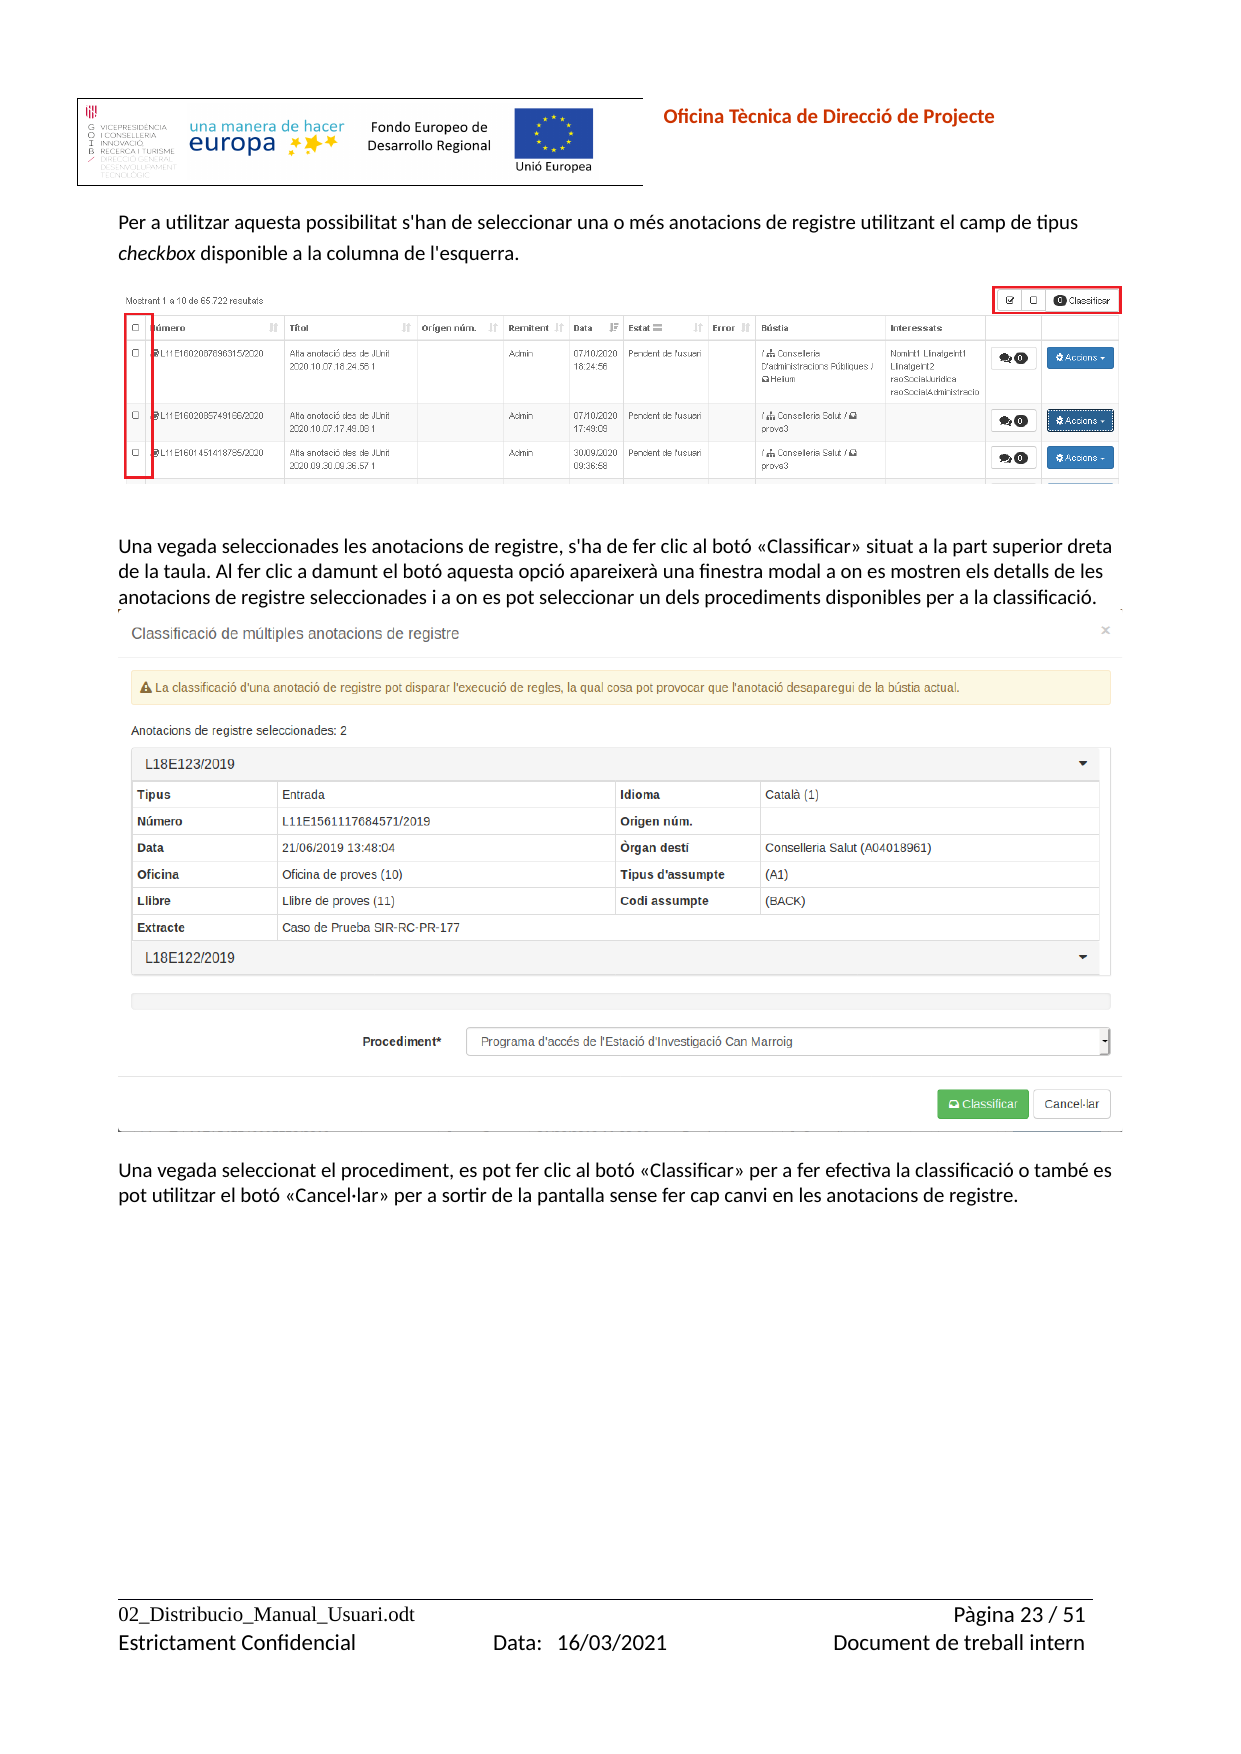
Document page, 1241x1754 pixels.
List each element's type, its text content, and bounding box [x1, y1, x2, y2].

text Per a utilitzar aquesta possibilitat s'han de seleccionar una o més anotacions de registre utilitzant el camp de tipus checkbox disponible a la columna de l'esquerra. [118, 209, 1122, 265]
picture [82, 103, 181, 180]
picture [118, 609, 1123, 1132]
picture [187, 103, 599, 180]
text Una vegada seleccionades les anotacions de registre, s'ha de fer clic al botó «Classificar» situat a la part superior dreta de la taula. Al fer clic a damunt el botó aquesta opció apareixerà una finestra modal a on es mostren els detalls de les anotacions de registre seleccionades i a on es pot seleccionar un dels procediments disponibles per a la classificació. [118, 533, 1122, 609]
text Una vegada seleccionat el procediment, es pot fer clic al botó «Classificar» per a fer efectiva la classificació o també es pot utilitzar el botó «Cancel·lar» per a sortir de la pantalla sense fer cap canvi en les anotacions de registre. [118, 1157, 1122, 1208]
picture [118, 284, 1123, 484]
